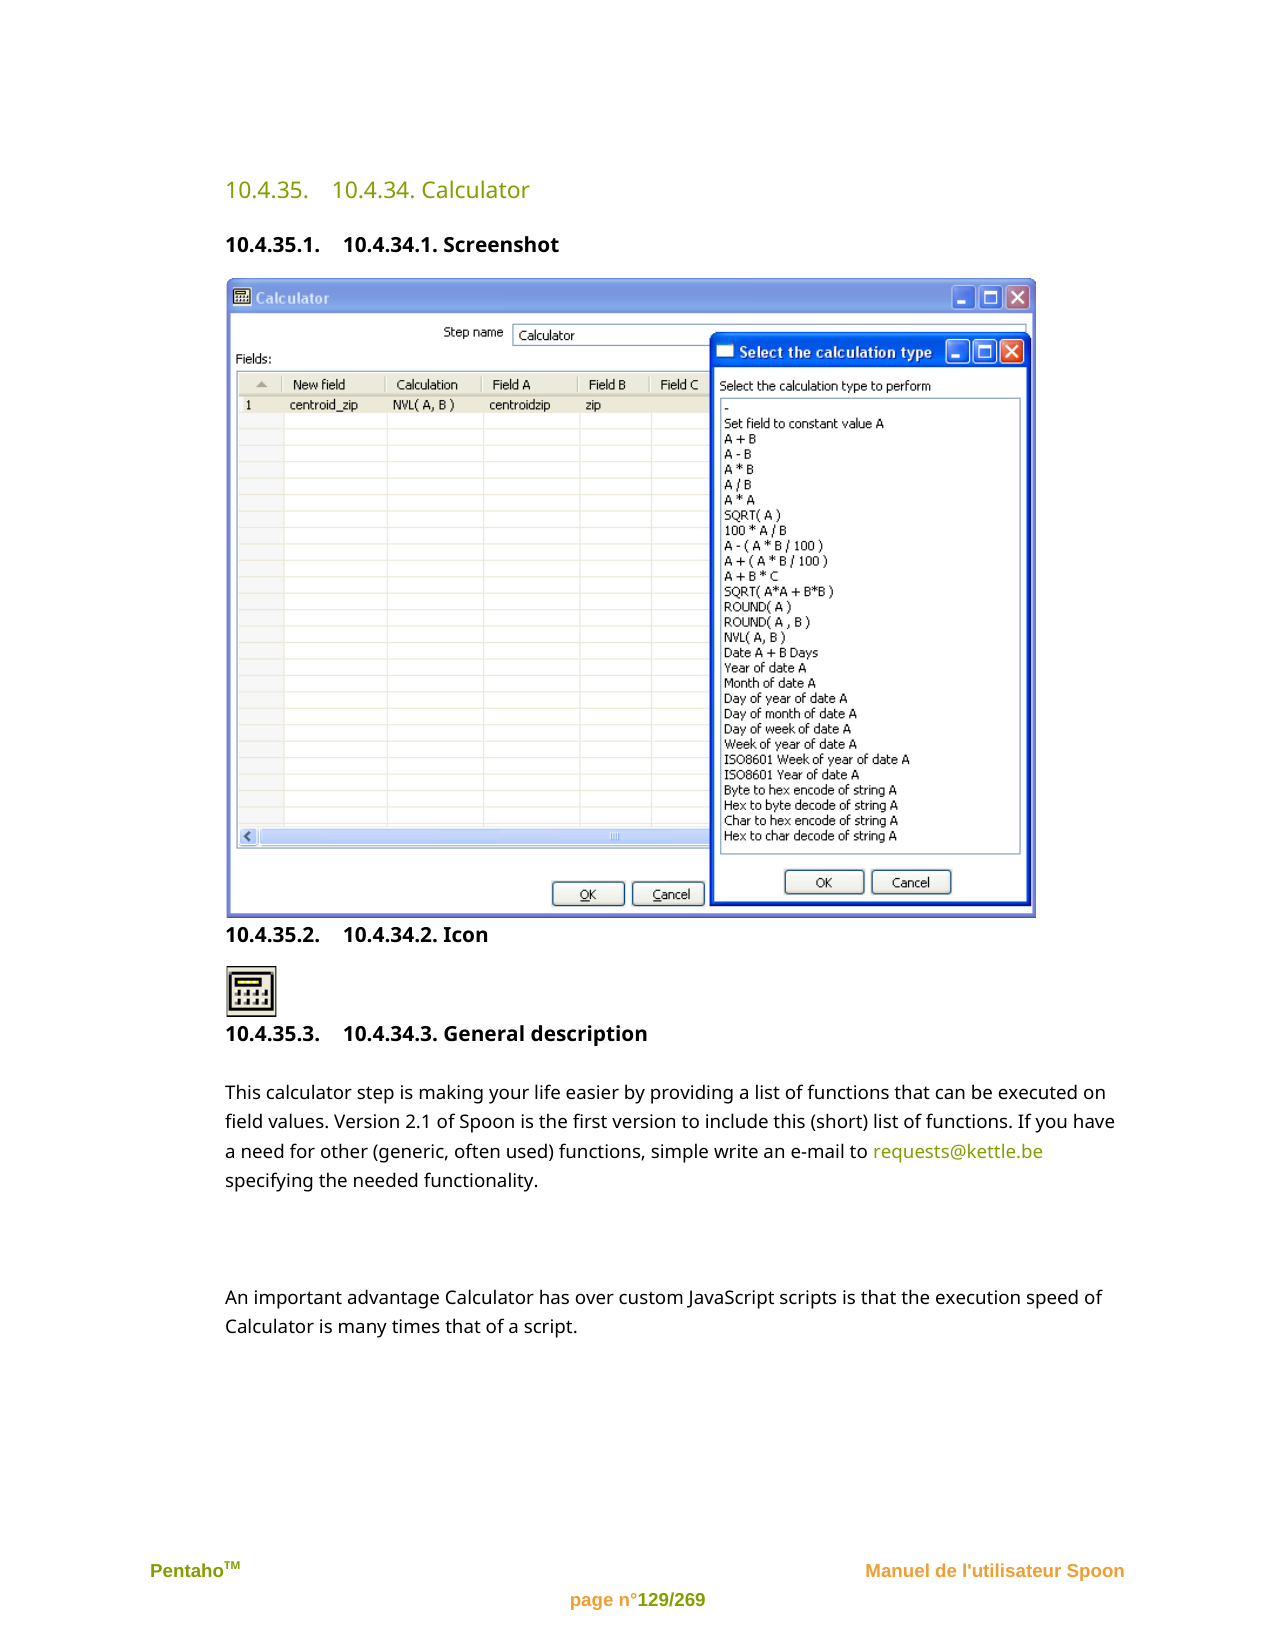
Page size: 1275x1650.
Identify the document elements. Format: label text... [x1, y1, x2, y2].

subtitle 10.4.34.1. Screenshot [225, 229, 1125, 258]
subtitle 10.4.34.3. General description [225, 964, 1125, 1047]
subtitle 10.4.34.2. Icon [225, 918, 1125, 948]
text An important advantage Calculator has over custom JavaScript scripts is that the execution speed of Calculator is many times that of a script. [225, 1281, 1125, 1339]
picture [226, 278, 1036, 918]
text This calculator step is making your life easier by providing a list of functions that can be executed on field values. Version 2.1 of Spoon is the first version to include this (short) list of functions. If you have a need for other (generic, often used) functions, simple write an e-mail to requests@kettle.be specifying the needed functionality. [225, 1076, 1125, 1193]
picture [226, 966, 277, 1017]
subtitle 10.4.34. Calculator [225, 175, 1125, 204]
